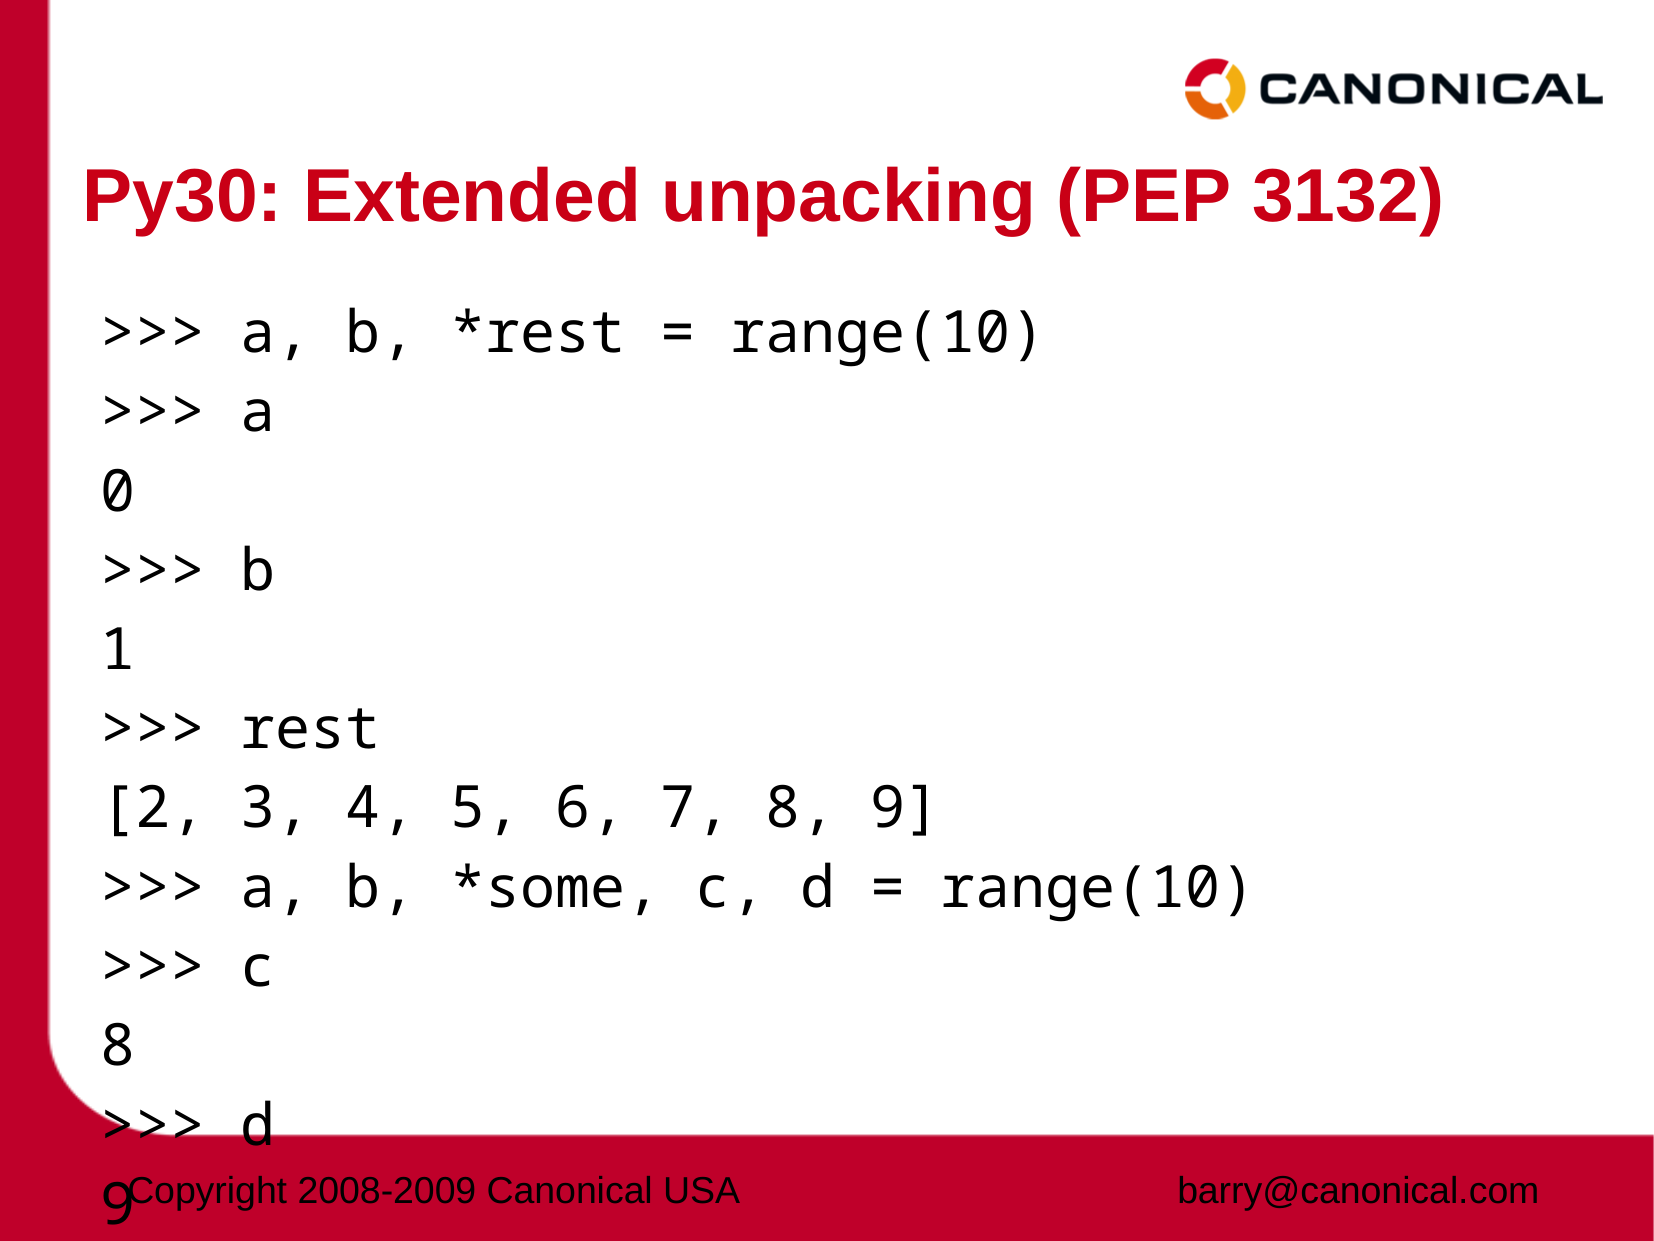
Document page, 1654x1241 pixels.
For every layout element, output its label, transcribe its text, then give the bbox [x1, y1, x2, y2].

picture [0, 0, 1654, 1241]
title Py30: Extended unpacking (PEP 3132) [82, 104, 1571, 287]
list >>> a, b, *rest = range(10) >>> a 0 >>> b 1 >>> rest [2, 3, 4, 5, 6, 7, 8, 9] >>> a, b, *some, c, d = range(10) >>> c 8 >>> d 9 [82, 290, 1571, 1109]
